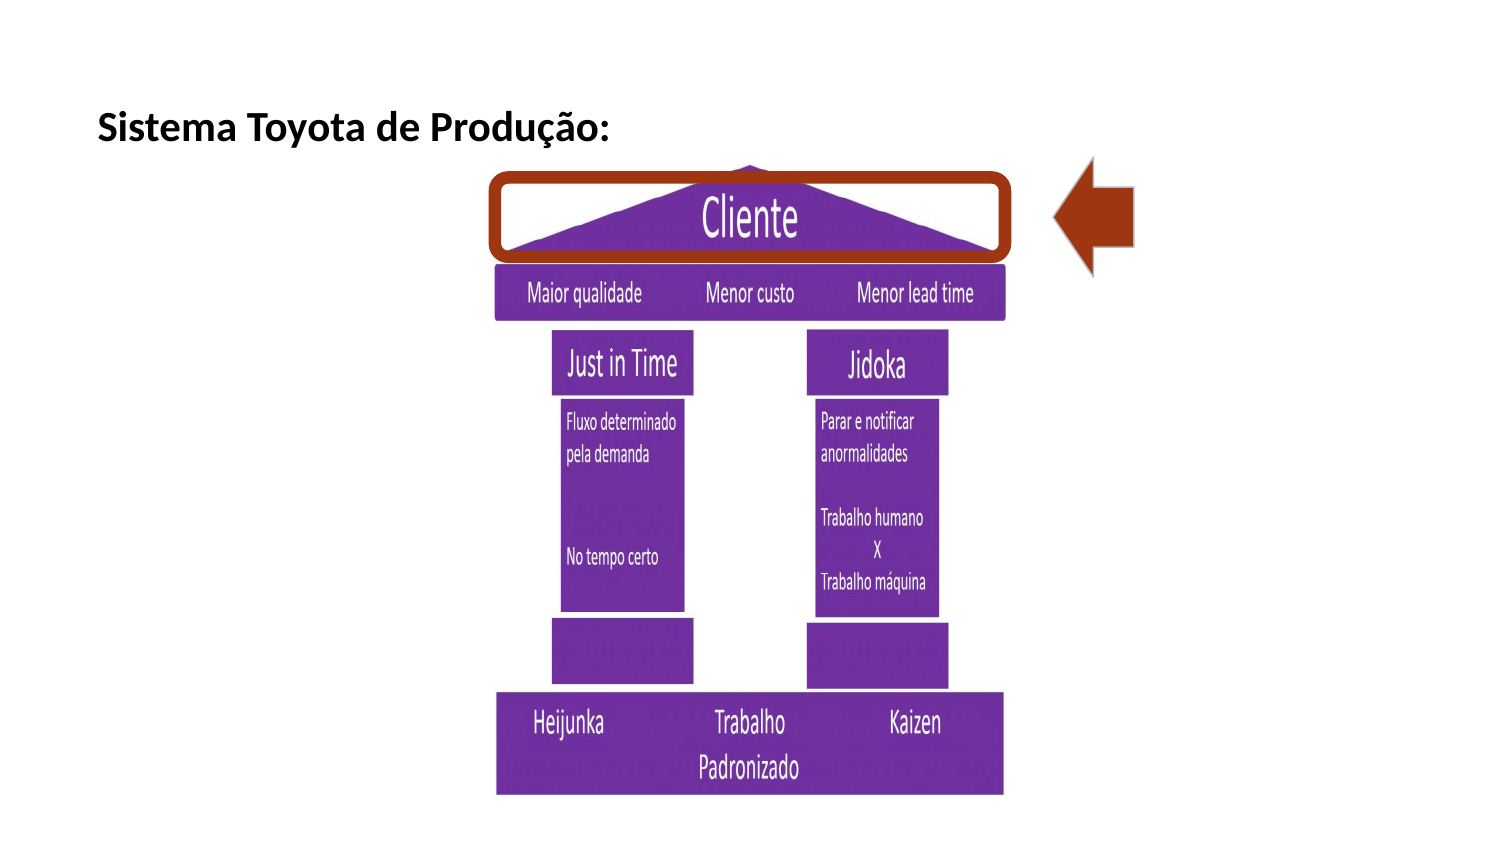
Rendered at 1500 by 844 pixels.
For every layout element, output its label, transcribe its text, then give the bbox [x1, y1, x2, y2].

text_box [1053, 157, 1134, 278]
picture [494, 258, 1006, 810]
picture [502, 184, 998, 250]
picture [494, 156, 1006, 176]
text_box Sistema Toyota de Produção: [86, 53, 631, 157]
